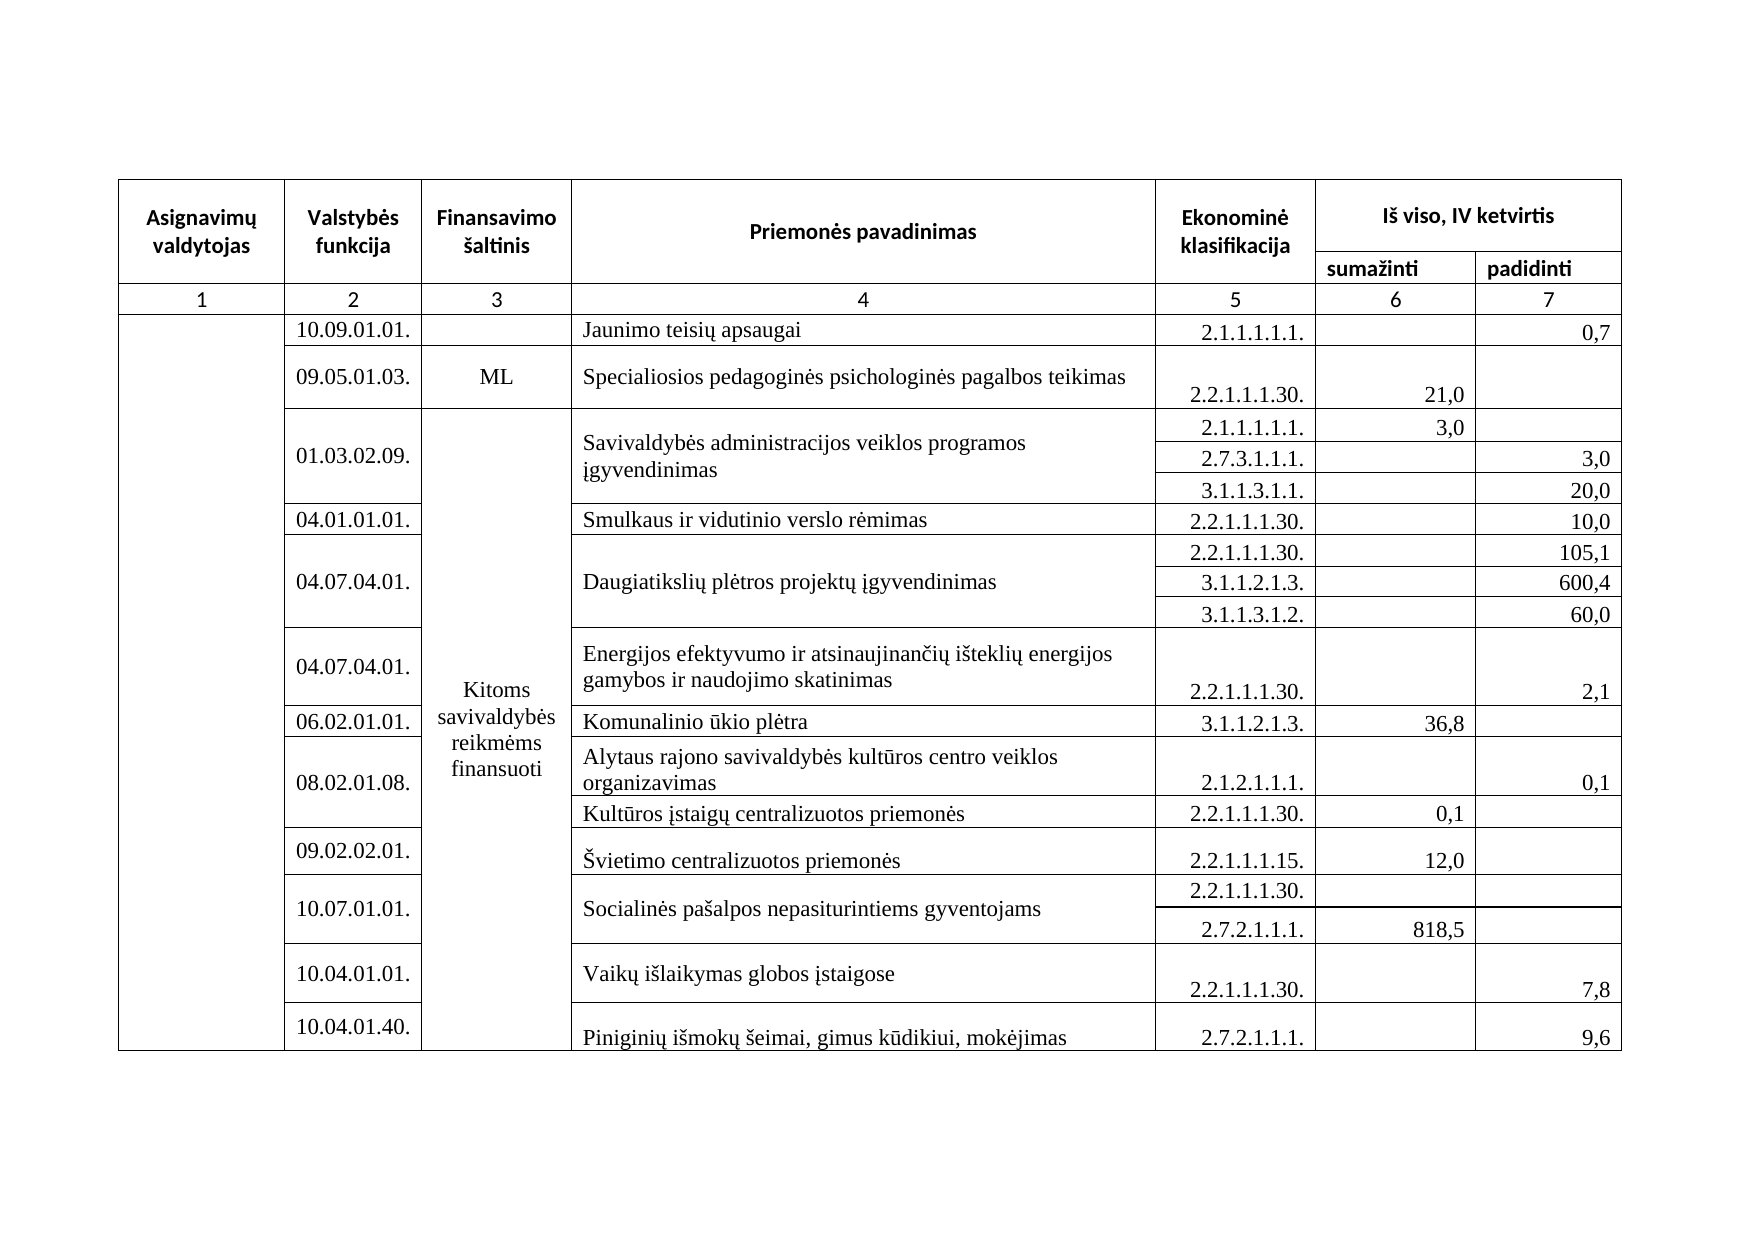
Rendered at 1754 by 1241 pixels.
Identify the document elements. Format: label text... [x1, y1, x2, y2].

table_cell 2.2.1.1.1.30. [1156, 796, 1315, 827]
table_cell [1622, 314, 1648, 345]
table_cell [1622, 827, 1648, 873]
table_cell 60,0 [1476, 597, 1621, 627]
table_cell 2.1.1.1.1.1. [1156, 409, 1315, 441]
table_cell 3,0 [1476, 442, 1621, 472]
table_cell 2.2.1.1.1.30. [1156, 875, 1315, 906]
table_cell [1316, 315, 1475, 345]
table_cell 09.02.02.01. [285, 828, 421, 873]
table_cell 10.04.01.40. [285, 1003, 421, 1050]
table_cell 2,1 [1476, 628, 1621, 705]
table_cell 10.07.01.01. [285, 875, 421, 943]
table_cell 2.2.1.1.1.30. [1156, 504, 1315, 534]
table_cell 04.07.04.01. [285, 628, 421, 705]
table_cell 2.2.1.1.1.30. [1156, 535, 1315, 566]
table_cell Smulkaus ir vidutinio verslo rėmimas [572, 504, 1155, 534]
table_cell 0,1 [1316, 796, 1475, 827]
table_cell 10.09.01.01. [285, 315, 421, 345]
table_cell [422, 315, 571, 345]
table_cell Kitoms savivaldybės reikmėms finansuoti [422, 409, 571, 1050]
table_cell 105,1 [1476, 535, 1621, 566]
table_cell [1476, 828, 1621, 873]
table_cell [1476, 346, 1621, 407]
table_cell 2.1.1.1.1.1. [1156, 315, 1315, 345]
table_cell 08.02.01.08. [285, 737, 421, 827]
table_cell 2.2.1.1.1.30. [1156, 944, 1315, 1002]
table_cell [1476, 706, 1621, 736]
table_cell [1622, 566, 1648, 596]
table_cell padidinti [1476, 252, 1621, 282]
table_cell 2.1.2.1.1.1. [1156, 737, 1315, 795]
table_cell [119, 315, 284, 1050]
table_cell [1316, 504, 1475, 534]
table_header [1622, 179, 1648, 219]
table_cell 2.7.2.1.1.1. [1156, 908, 1315, 943]
table_cell 09.05.01.03. [285, 346, 421, 407]
table_header Valstybės funkcija [285, 180, 421, 282]
table_cell [1316, 597, 1475, 627]
table_cell 2.7.2.1.1.1. [1156, 1003, 1315, 1050]
table_cell [1476, 796, 1621, 827]
table_cell [1316, 944, 1475, 1002]
table_cell [1622, 627, 1648, 705]
table_header Priemonės pavadinimas [572, 180, 1155, 282]
table_cell [1622, 906, 1648, 943]
table_cell [1316, 737, 1475, 795]
table_cell 6 [1316, 284, 1475, 314]
table_cell 10.04.01.01. [285, 944, 421, 1002]
table_cell Švietimo centralizuotos priemonės [572, 828, 1155, 873]
table_cell Kultūros įstaigų centralizuotos priemonės [572, 796, 1155, 827]
table_cell [1622, 283, 1648, 314]
table_cell 3.1.1.2.1.3. [1156, 567, 1315, 596]
table_cell 818,5 [1316, 908, 1475, 943]
table_cell Komunalinio ūkio plėtra [572, 706, 1155, 736]
table_cell 7 [1476, 284, 1621, 314]
table_cell Socialinės pašalpos nepasiturintiems gyventojams [572, 875, 1155, 943]
table_cell 36,8 [1316, 706, 1475, 736]
table_cell 2 [285, 284, 421, 314]
table_cell 10,0 [1476, 504, 1621, 534]
table_cell 3.1.1.3.1.2. [1156, 597, 1315, 627]
table_cell [1622, 220, 1648, 251]
table_header Iš viso, IV ketvirtis [1316, 180, 1621, 251]
table_cell 3 [422, 284, 571, 314]
table_cell [1316, 567, 1475, 596]
table_cell 9,6 [1476, 1003, 1621, 1050]
table_cell [1622, 251, 1648, 282]
table_cell 2.2.1.1.1.30. [1156, 346, 1315, 407]
table_cell Alytaus rajono savivaldybės kultūros centro veiklos organizavimas [572, 737, 1155, 795]
table_header Finansavimo šaltinis [422, 180, 571, 282]
table_cell Jaunimo teisių apsaugai [572, 315, 1155, 345]
table_cell [1622, 534, 1648, 566]
table_cell 21,0 [1316, 346, 1475, 407]
table_cell 01.03.02.09. [285, 409, 421, 503]
table_cell Savivaldybės administracijos veiklos programos įgyvendinimas [572, 409, 1155, 503]
table_cell [1622, 441, 1648, 472]
table_cell [1622, 795, 1648, 827]
table_cell 2.2.1.1.1.30. [1156, 628, 1315, 705]
table_cell [1316, 442, 1475, 472]
table_cell [1622, 503, 1648, 534]
table_cell [1316, 875, 1475, 906]
table_cell [1316, 535, 1475, 566]
table_cell 04.01.01.01. [285, 504, 421, 534]
table_cell [1316, 628, 1475, 705]
table_cell Vaikų išlaikymas globos įstaigose [572, 944, 1155, 1002]
table_cell [1316, 473, 1475, 503]
table_cell 2.2.1.1.1.15. [1156, 828, 1315, 873]
table_cell [1622, 736, 1648, 795]
table_cell [1476, 908, 1621, 943]
table_cell [1622, 345, 1648, 407]
table_header Asignavimų valdytojas [119, 180, 284, 282]
table_cell [1476, 409, 1621, 441]
table_cell [1622, 874, 1648, 906]
table_cell 3.1.1.2.1.3. [1156, 706, 1315, 736]
table_cell [1622, 1002, 1648, 1050]
table_cell [1622, 705, 1648, 736]
table_cell ML [422, 346, 571, 407]
table_cell 3,0 [1316, 409, 1475, 441]
table_cell 0,7 [1476, 315, 1621, 345]
table_cell 0,1 [1476, 737, 1621, 795]
table_header Ekonominė klasifikacija [1156, 180, 1315, 282]
table_cell 4 [572, 284, 1155, 314]
table_cell 1 [119, 284, 284, 314]
table_cell 7,8 [1476, 944, 1621, 1002]
table_cell [1622, 408, 1648, 441]
table_cell 2.7.3.1.1.1. [1156, 442, 1315, 472]
table_cell Daugiatikslių plėtros projektų įgyvendinimas [572, 535, 1155, 627]
table_cell 600,4 [1476, 567, 1621, 596]
table_cell [1622, 943, 1648, 1002]
table_cell 12,0 [1316, 828, 1475, 873]
table_cell [1476, 875, 1621, 906]
table_cell [1622, 596, 1648, 627]
table_cell [1622, 472, 1648, 503]
table_cell Energijos efektyvumo ir atsinaujinančių išteklių energijos gamybos ir naudojimo skatinimas [572, 628, 1155, 705]
table_cell [1316, 1003, 1475, 1050]
table_cell 3.1.1.3.1.1. [1156, 473, 1315, 503]
table_cell 04.07.04.01. [285, 535, 421, 627]
table_cell sumažinti [1316, 252, 1475, 282]
table_cell Specialiosios pedagoginės psichologinės pagalbos teikimas [572, 346, 1155, 407]
table_cell 20,0 [1476, 473, 1621, 503]
table_cell 5 [1156, 284, 1315, 314]
table_cell 06.02.01.01. [285, 706, 421, 736]
table_cell Piniginių išmokų šeimai, gimus kūdikiui, mokėjimas [572, 1003, 1155, 1050]
